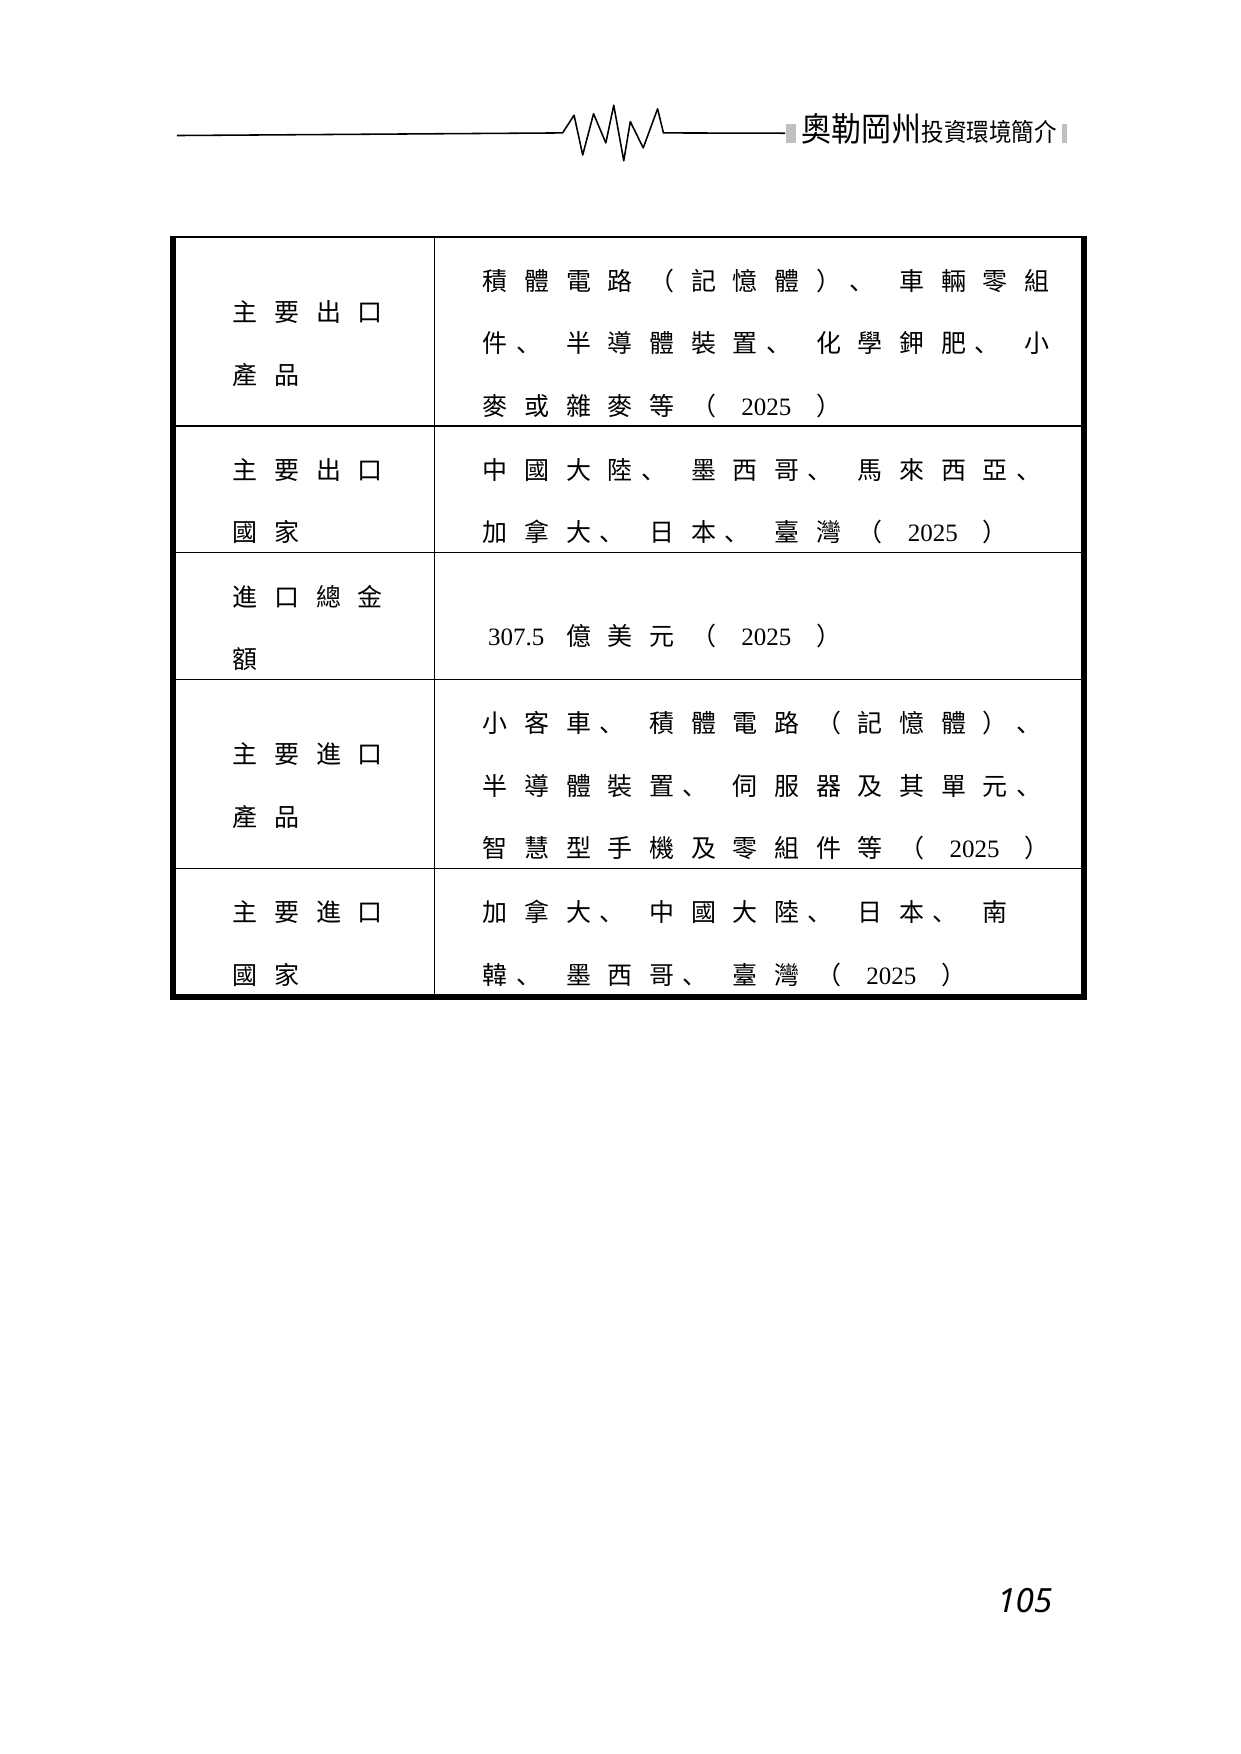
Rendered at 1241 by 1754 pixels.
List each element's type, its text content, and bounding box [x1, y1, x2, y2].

table_cell 加拿大、中國大陸、日本、南韓、墨西哥、臺灣（2025） [435, 869, 1081, 994]
table_cell 主要出口國家 [176, 427, 434, 552]
table_cell 主要出口產品 [176, 238, 434, 425]
table_cell 積體電路（記憶體）、車輛零組件、半導體裝置、化學鉀肥、小麥或雜麥等（2025） [435, 238, 1081, 425]
table_cell 主要進口產品 [176, 680, 434, 867]
table_cell 中國大陸、墨西哥、馬來西亞、加拿大、日本、臺灣（2025） [435, 427, 1081, 552]
table_cell 307.5億美元（2025） [435, 553, 1081, 678]
table_cell 進口總金額 [176, 553, 434, 678]
table_cell 小客車、積體電路（記憶體）、半導體裝置、伺服器及其單元、智慧型手機及零組件等（2025） [435, 680, 1081, 867]
table_cell 主要進口國家 [176, 869, 434, 994]
